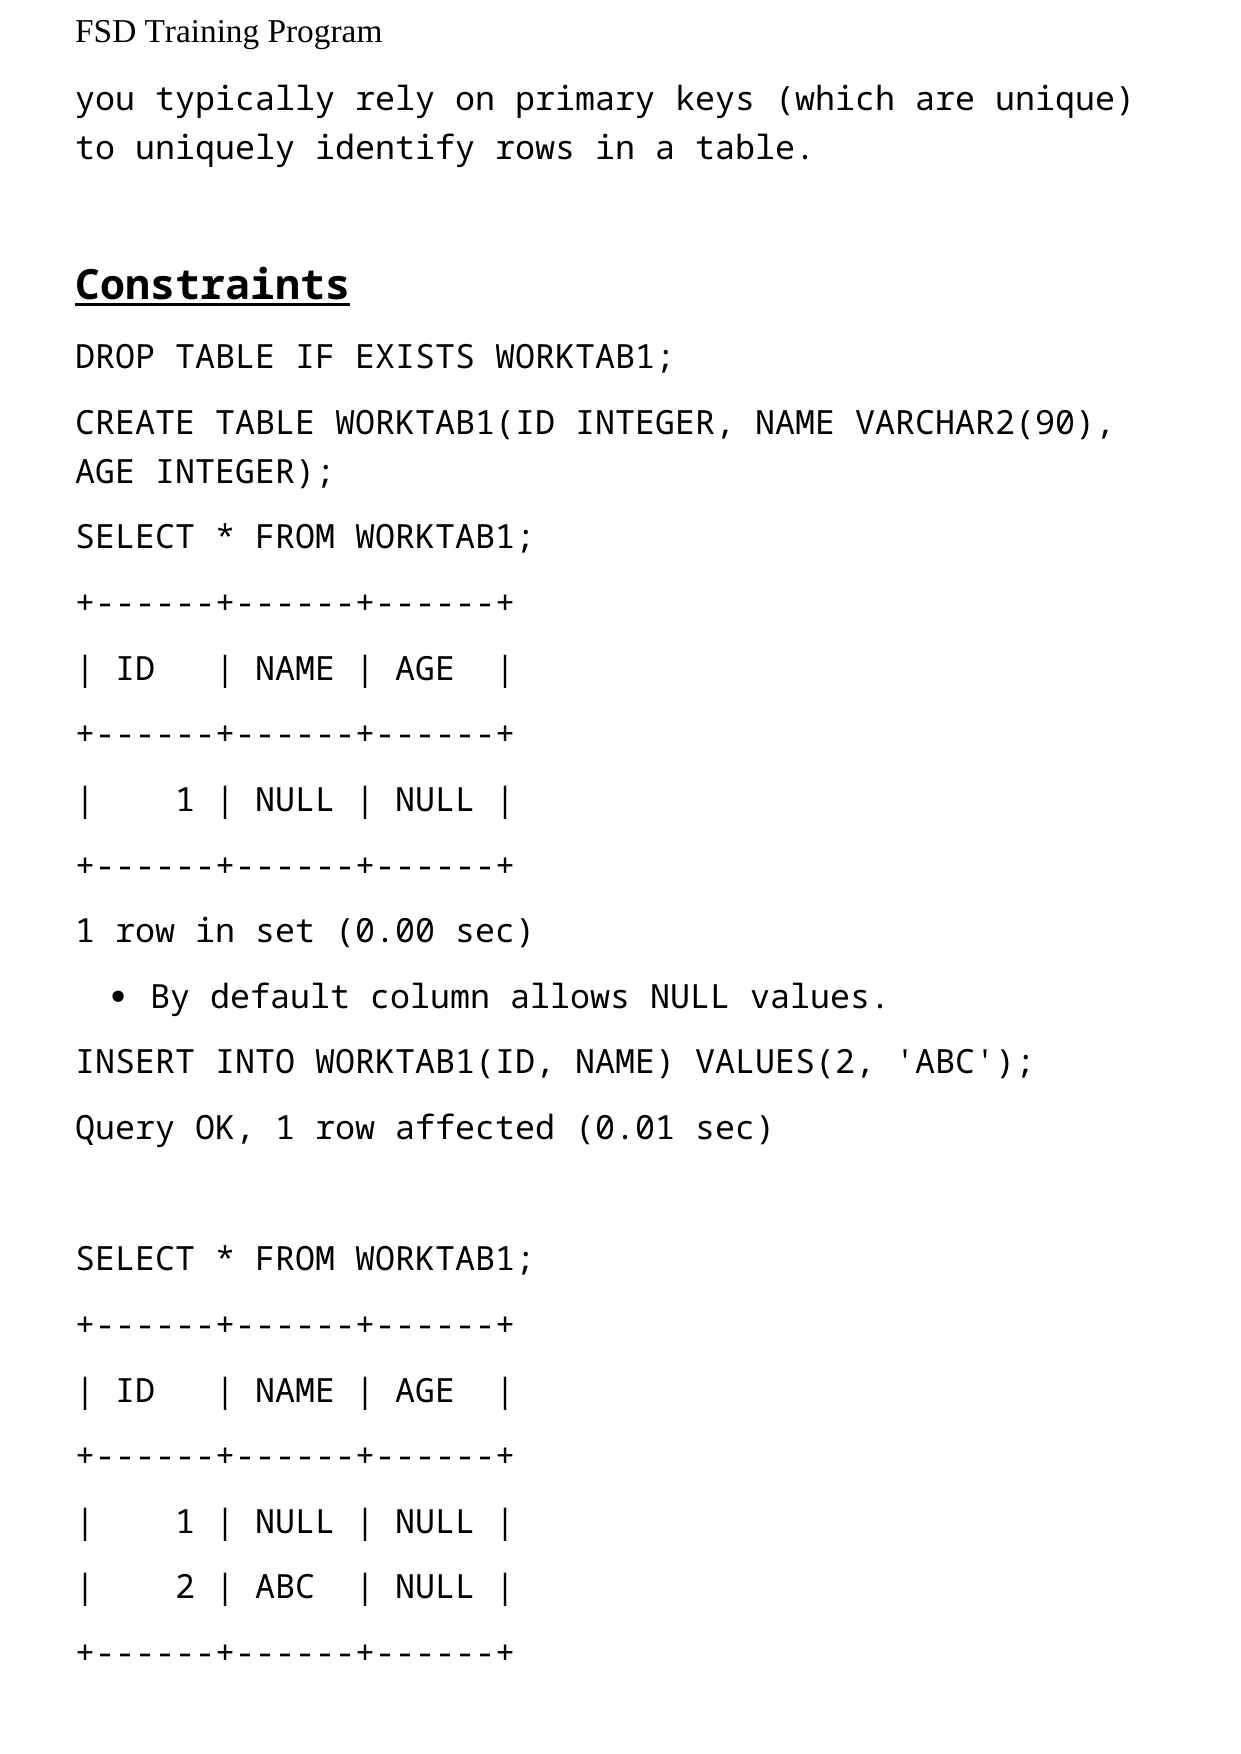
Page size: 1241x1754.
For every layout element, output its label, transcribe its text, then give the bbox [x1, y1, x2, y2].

text +------+------+------+ [75, 710, 1165, 756]
text +------+------+------+ [75, 1301, 1165, 1346]
text | ID | NAME | AGE | [75, 644, 1165, 690]
text +------+------+------+ [75, 579, 1165, 624]
text +------+------+------+ [75, 1432, 1165, 1477]
text INSERT INTO WORKTAB1(ID, NAME) VALUES(2, 'ABC'); [75, 1038, 1165, 1084]
text +------+------+------+ [75, 841, 1165, 887]
text +------+------+------+ [75, 1629, 1165, 1674]
text | 1 | NULL | NULL | [75, 1498, 1165, 1543]
text SELECT * FROM WORKTAB1; [75, 1235, 1165, 1281]
text you typically rely on primary keys (which are unique) to uniquely identify rows in a table. [75, 75, 1165, 169]
text | 1 | NULL | NULL | [75, 776, 1165, 821]
list By default column allows NULL values. [112, 973, 1165, 1018]
text 1 row in set (0.00 sec) [75, 907, 1165, 952]
text | ID | NAME | AGE | [75, 1366, 1165, 1412]
text SELECT * FROM WORKTAB1; [75, 513, 1165, 559]
text CREATE TABLE WORKTAB1(ID INTEGER, NAME VARCHAR2(90), AGE INTEGER); [75, 399, 1165, 493]
text | 2 | ABC | NULL | [75, 1563, 1165, 1609]
text Query OK, 1 row affected (0.01 sec) [75, 1104, 1165, 1149]
text Constraints [75, 255, 1165, 312]
text DROP TABLE IF EXISTS WORKTAB1; [75, 333, 1165, 378]
